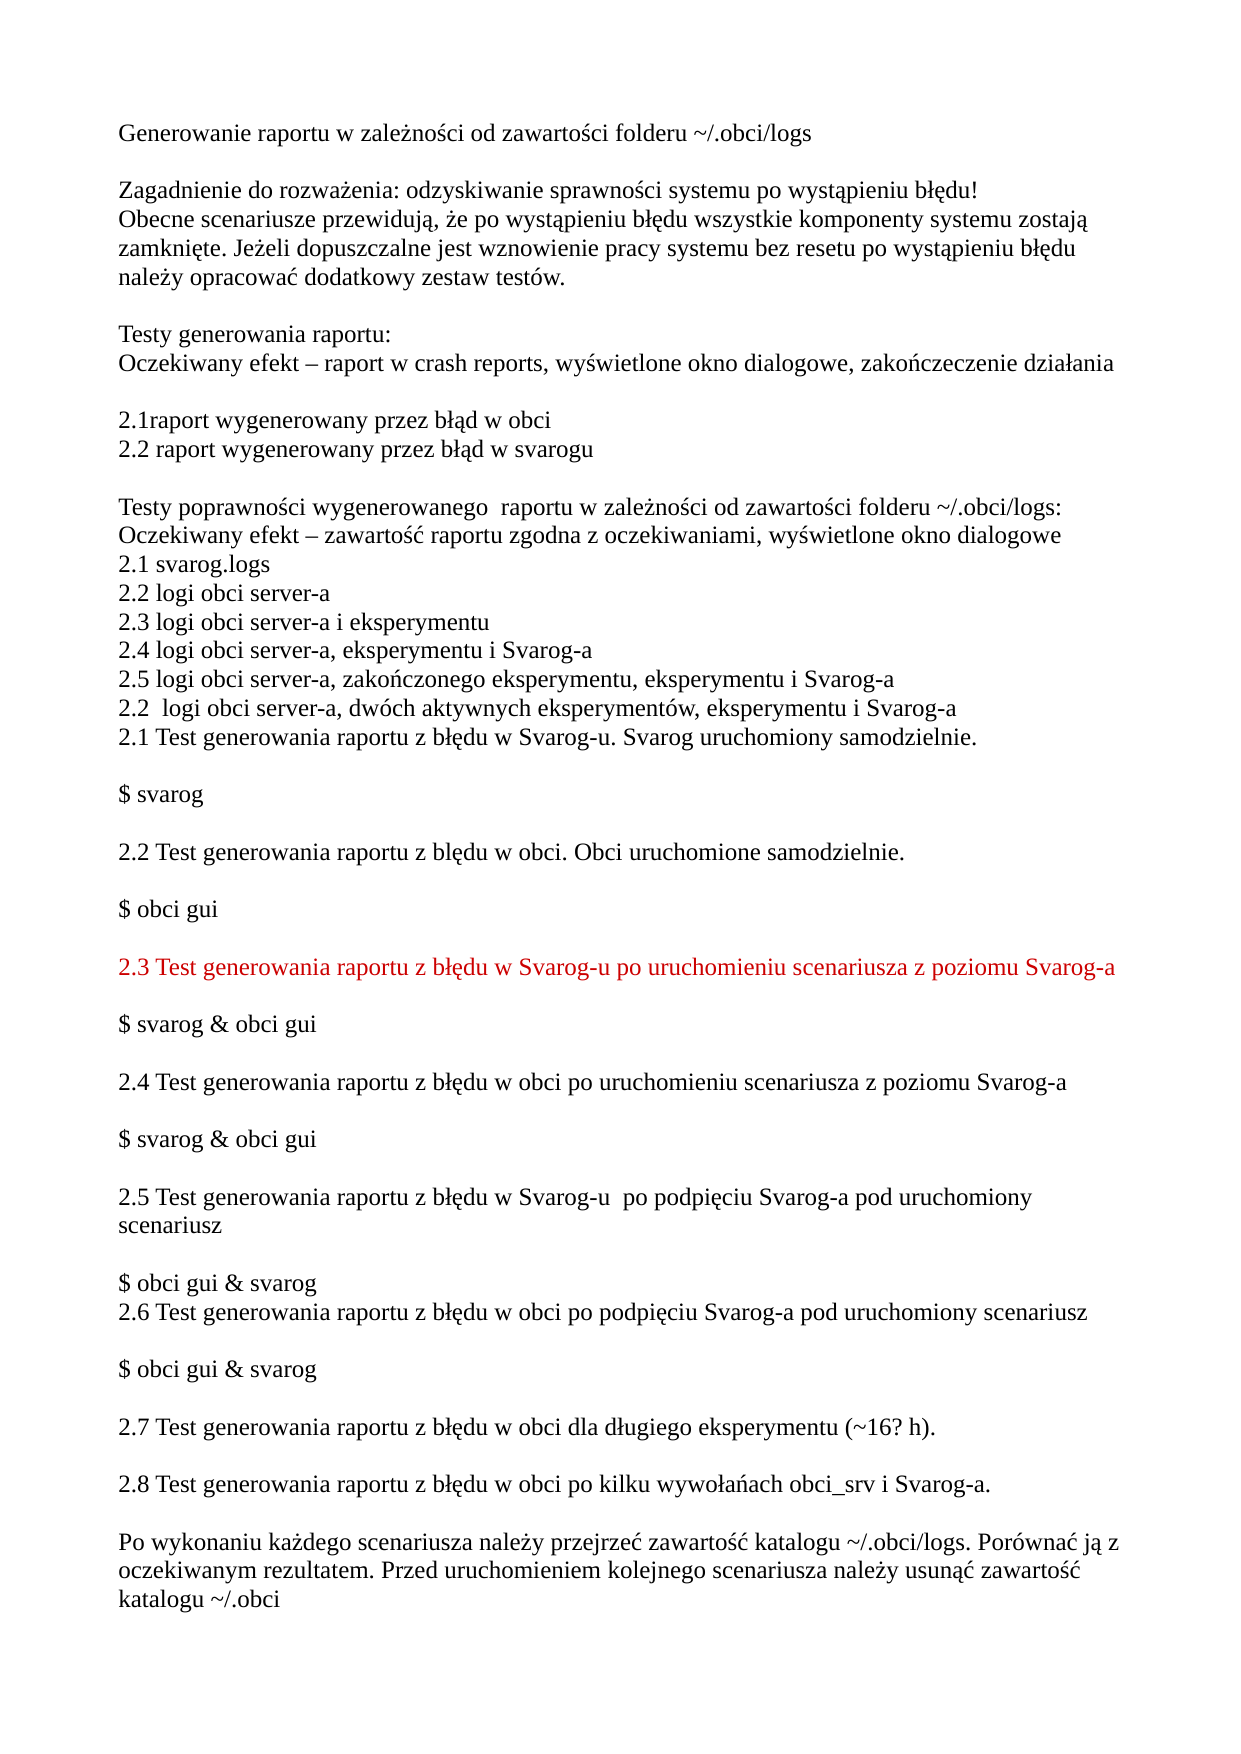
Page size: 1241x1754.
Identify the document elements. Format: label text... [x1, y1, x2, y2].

text 2.2 raport wygenerowany przez błąd w svarogu [118, 434, 1122, 463]
text $ svarog & obci gui [118, 1124, 1122, 1153]
text Generowanie raportu w zależności od zawartości folderu ~/.obci/logs [118, 118, 1122, 147]
text 2.3 logi obci server-a i eksperymentu [118, 607, 1122, 636]
text $ obci gui [118, 894, 1122, 923]
text 2.3 Test generowania raportu z błędu w Svarog-u po uruchomieniu scenariusza z poziomu Svarog-a [118, 952, 1122, 981]
text 2.7 Test generowania raportu z błędu w obci dla długiego eksperymentu (~16? h). [118, 1412, 1122, 1441]
text 2.2 Test generowania raportu z blędu w obci. Obci uruchomione samodzielnie. [118, 837, 1122, 866]
text Testy poprawności wygenerowanego raportu w zależności od zawartości folderu ~/.obci/logs: [118, 492, 1122, 521]
text $ svarog & obci gui [118, 1009, 1122, 1038]
text Zagadnienie do rozważenia: odzyskiwanie sprawności systemu po wystąpieniu błędu! [118, 176, 1122, 204]
text 2.6 Test generowania raportu z błędu w obci po podpięciu Svarog-a pod uruchomiony scenariusz [118, 1297, 1122, 1326]
text 2.1 Test generowania raportu z błędu w Svarog-u. Svarog uruchomiony samodzielnie. [118, 722, 1122, 751]
text Testy generowania raportu: [118, 319, 1122, 348]
text $ obci gui & svarog [118, 1354, 1122, 1383]
text 2.2 logi obci server-a [118, 578, 1122, 607]
text 2.1 svarog.logs [118, 549, 1122, 578]
text 2.5 logi obci server-a, zakończonego eksperymentu, eksperymentu i Svarog-a [118, 664, 1122, 693]
text $ obci gui & svarog [118, 1268, 1122, 1297]
text 2.8 Test generowania raportu z błędu w obci po kilku wywołańach obci_srv i Svarog-a. [118, 1469, 1122, 1498]
text 2.5 Test generowania raportu z błędu w Svarog-u po podpięciu Svarog-a pod uruchomiony scenariusz [118, 1182, 1122, 1239]
text Oczekiwany efekt – zawartość raportu zgodna z oczekiwaniami, wyświetlone okno dialogowe [118, 521, 1122, 549]
text $ svarog [118, 779, 1122, 808]
text Po wykonaniu każdego scenariusza należy przejrzeć zawartość katalogu ~/.obci/logs. Porównać ją z oczekiwanym rezultatem. Przed uruchomieniem kolejnego scenariusza należy usunąć zawartość katalogu ~/.obci [118, 1527, 1122, 1613]
text 2.4 Test generowania raportu z błędu w obci po uruchomieniu scenariusza z poziomu Svarog-a [118, 1067, 1122, 1096]
text 2.2 logi obci server-a, dwóch aktywnych eksperymentów, eksperymentu i Svarog-a [118, 693, 1122, 722]
text 2.4 logi obci server-a, eksperymentu i Svarog-a [118, 636, 1122, 664]
text Obecne scenariusze przewidują, że po wystąpieniu błędu wszystkie komponenty systemu zostają zamknięte. Jeżeli dopuszczalne jest wznowienie pracy systemu bez resetu po wystąpieniu błędu należy opracować dodatkowy zestaw testów. [118, 204, 1122, 291]
text Oczekiwany efekt – raport w crash reports, wyświetlone okno dialogowe, zakończeczenie działania [118, 348, 1122, 377]
text 2.1raport wygenerowany przez błąd w obci [118, 406, 1122, 434]
